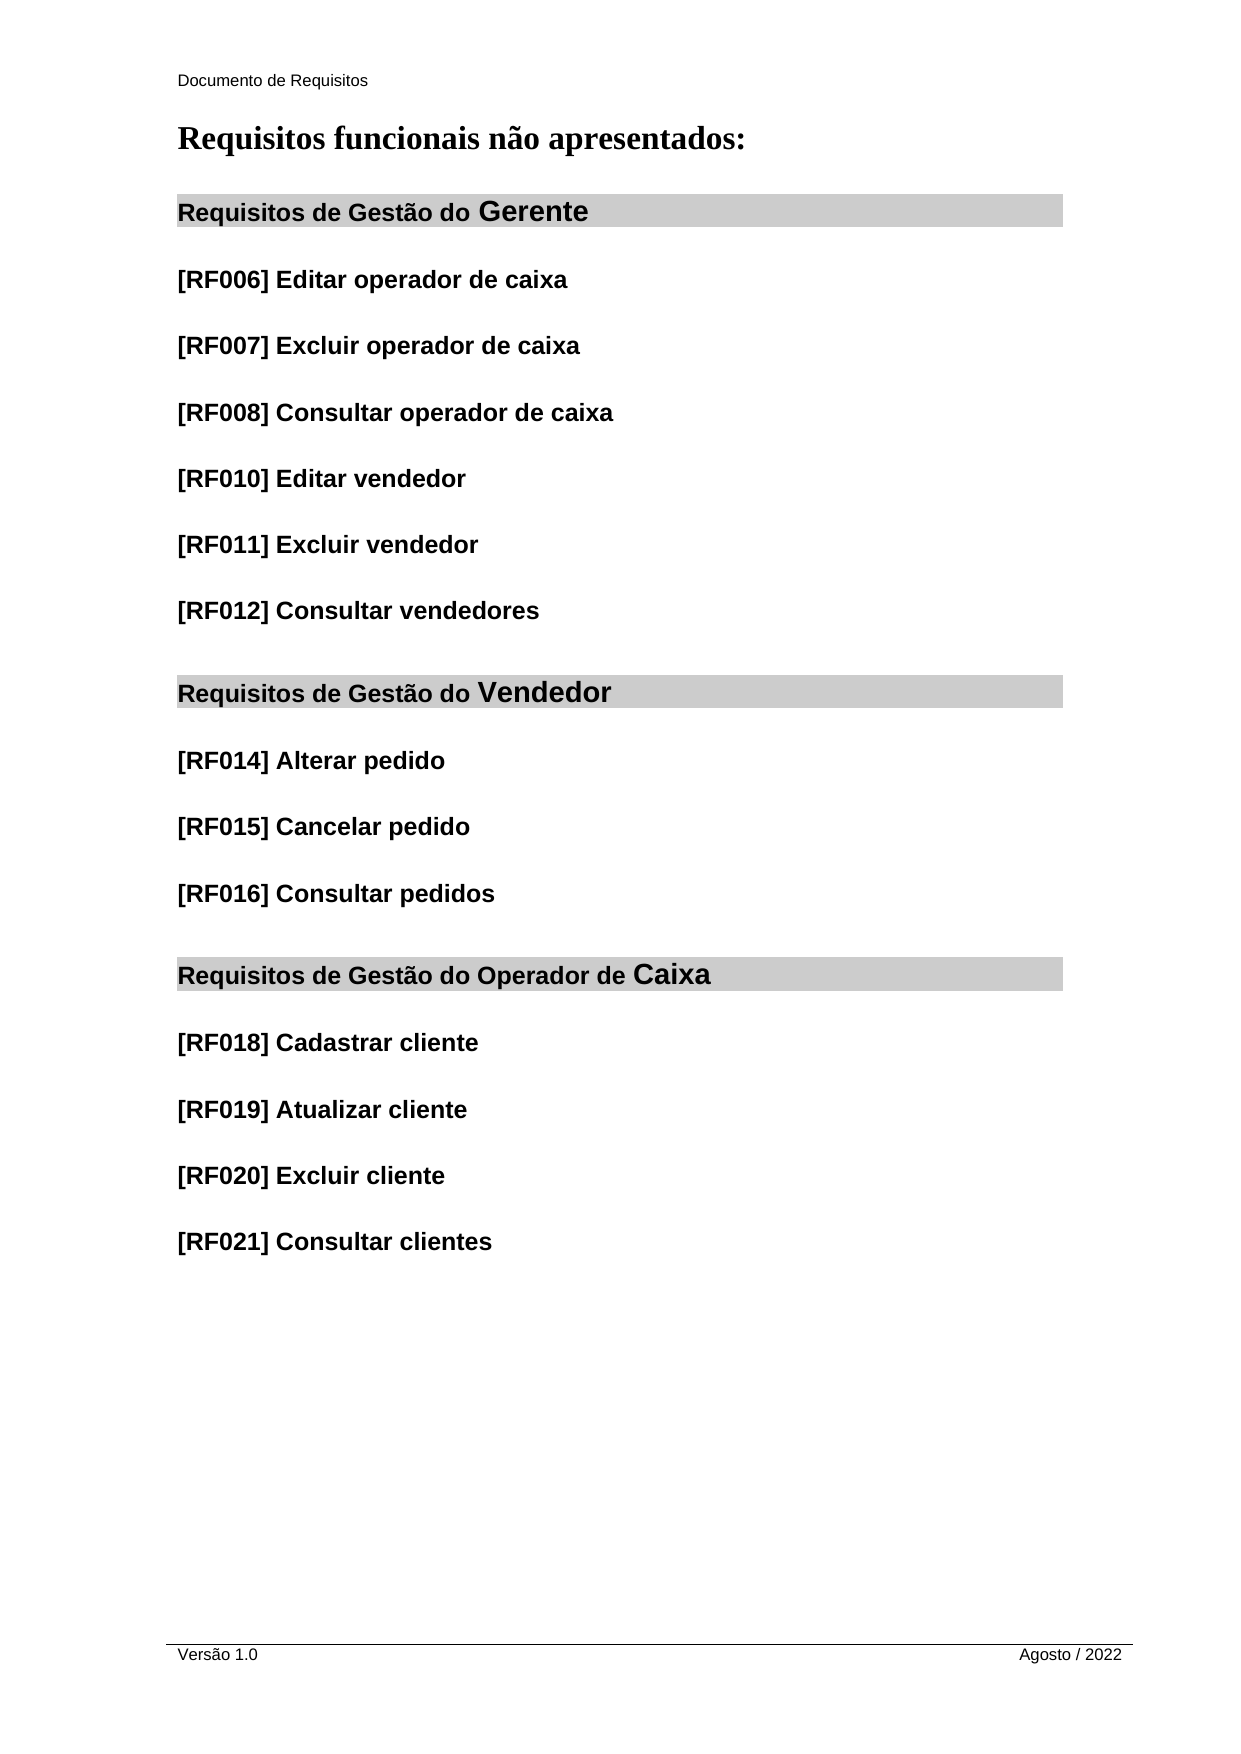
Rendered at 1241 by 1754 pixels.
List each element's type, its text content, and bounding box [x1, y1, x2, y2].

text [RF020] Excluir cliente [177, 1161, 1063, 1189]
subtitle Requisitos de Gestão do Vendedor [177, 675, 1063, 708]
subtitle Requisitos de Gestão do Gerente [177, 194, 1063, 227]
text [RF019] Atualizar cliente [177, 1094, 1063, 1123]
text Requisitos funcionais não apresentados: [177, 118, 1063, 156]
text [RF021] Consultar clientes [177, 1227, 1063, 1256]
text [RF018] Cadastrar cliente [177, 1028, 1063, 1057]
text [RF006] Editar operador de caixa [177, 265, 1063, 294]
subtitle Requisitos de Gestão do Operador de Caixa [177, 957, 1063, 991]
text [RF016] Consultar pedidos [177, 878, 1063, 907]
text [RF012] Consultar vendedores [177, 596, 1063, 625]
text [RF014] Alterar pedido [177, 746, 1063, 775]
text [RF011] Excluir vendedor [177, 530, 1063, 559]
text [RF007] Excluir operador de caixa [177, 331, 1063, 360]
text [RF008] Consultar operador de caixa [177, 397, 1063, 426]
text [RF010] Editar vendedor [177, 464, 1063, 492]
text [RF015] Cancelar pedido [177, 812, 1063, 841]
